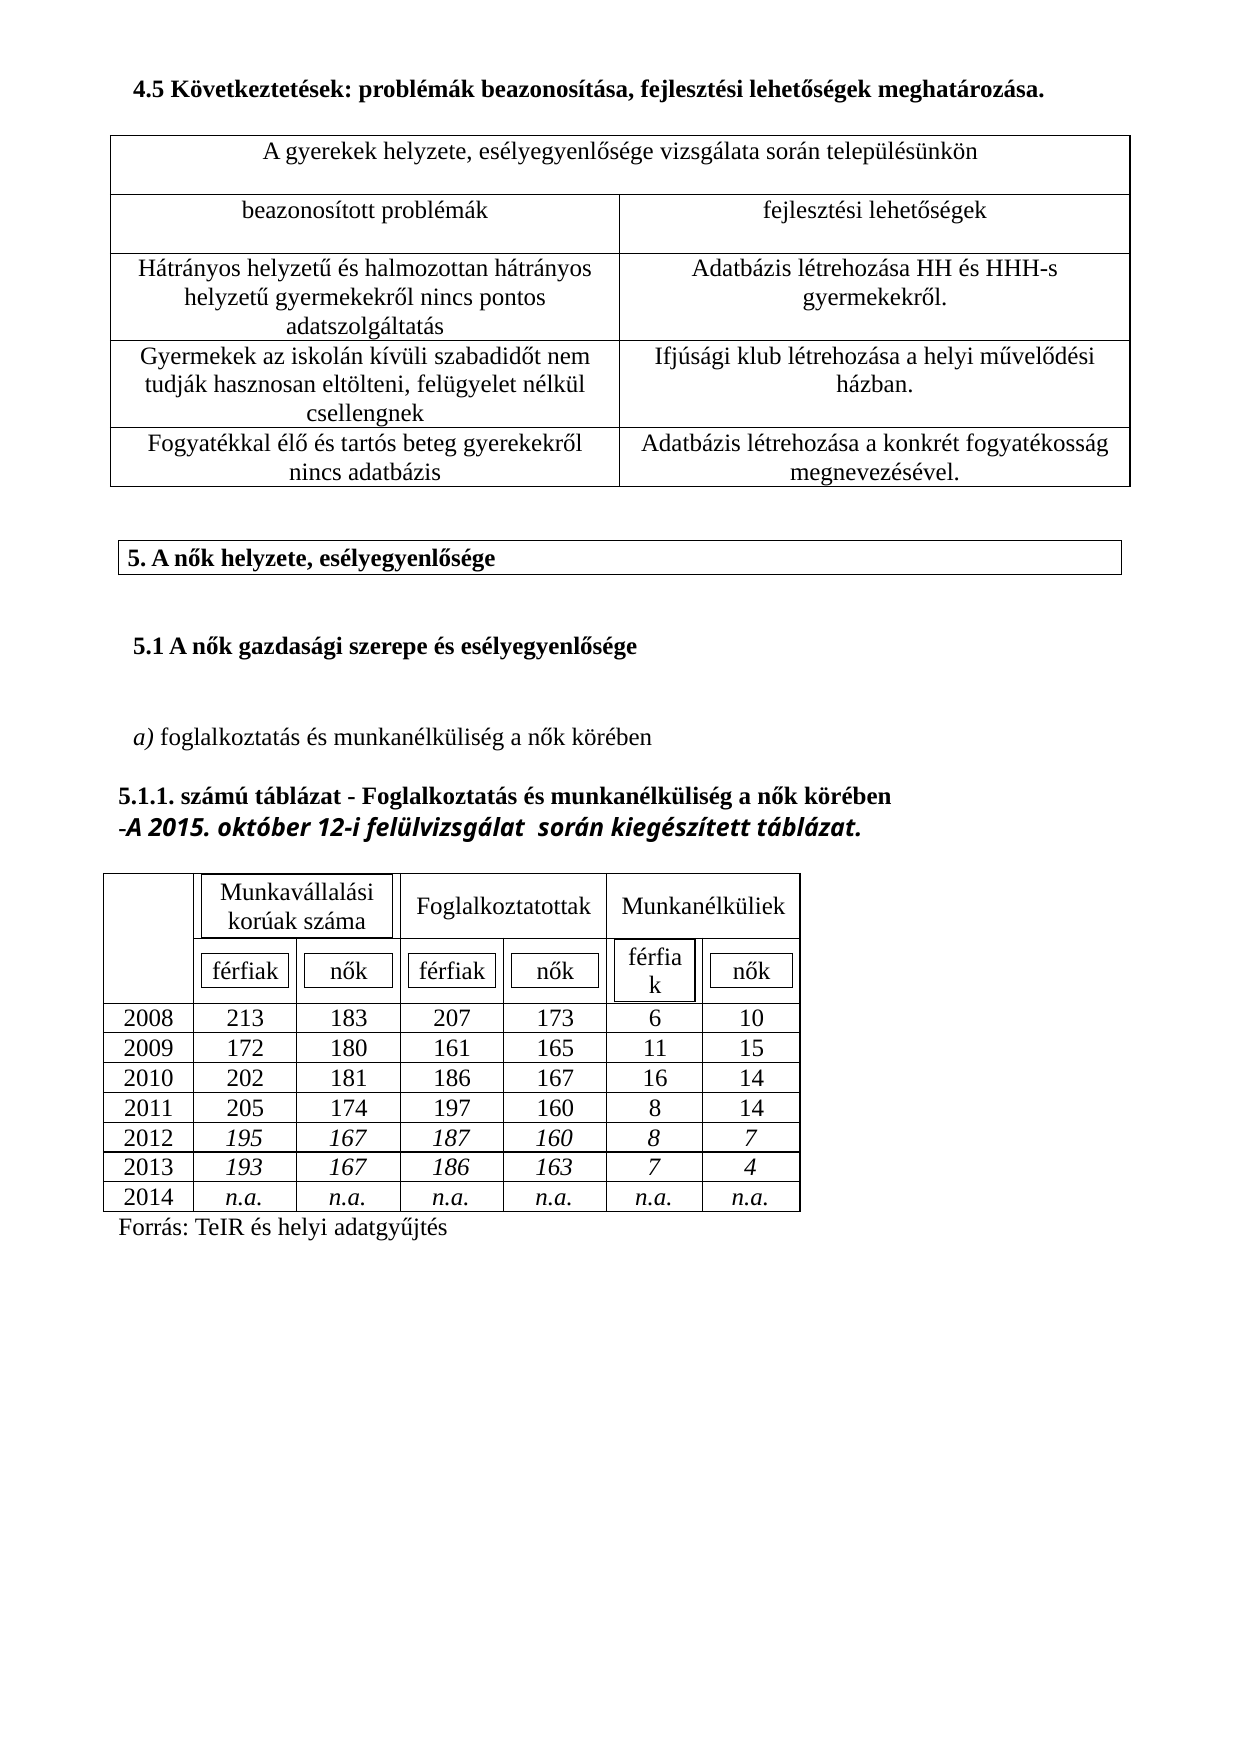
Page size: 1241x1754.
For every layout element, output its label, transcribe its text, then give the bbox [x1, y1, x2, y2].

text 5.1.1. számú táblázat - Foglalkoztatás és munkanélküliség a nők körében [118, 781, 1122, 810]
table_cell 2014 [104, 1182, 193, 1211]
table_cell 2009 [104, 1033, 193, 1062]
table_cell 186 [401, 1063, 503, 1092]
table_cell 163 [504, 1153, 606, 1181]
table_cell 167 [297, 1153, 400, 1181]
table_cell 195 [194, 1123, 296, 1151]
table_cell 2010 [104, 1063, 193, 1092]
table_cell 173 [504, 1004, 606, 1032]
text -A 2015. október 12-i felülvizsgálat során kiegészített táblázat. [118, 810, 1122, 844]
table_cell 7 [703, 1123, 799, 1151]
table_cell n.a. [607, 1182, 702, 1211]
table_cell 2008 [104, 1004, 193, 1032]
table_cell 197 [401, 1093, 503, 1122]
text 5.1 A nők gazdasági szerepe és esélyegyenlősége [118, 631, 1122, 660]
table_cell 167 [504, 1063, 606, 1092]
table_cell férfiak [194, 939, 296, 1002]
text 4.5 Következtetések: problémák beazonosítása, fejlesztési lehetőségek meghatározása. [118, 74, 1122, 102]
table_cell férfiak [401, 939, 503, 1002]
table_header [104, 874, 193, 1002]
table_cell 14 [703, 1093, 799, 1122]
text a) foglalkoztatás és munkanélküliség a nők körében [118, 722, 1122, 750]
table_cell fejlesztési lehetőségek [620, 195, 1129, 252]
table_cell n.a. [401, 1182, 503, 1211]
table_cell férfiak [615, 940, 694, 1001]
table_cell 186 [401, 1153, 503, 1181]
table_cell Adatbázis létrehozása a konkrét fogyatékosság megnevezésével. [620, 428, 1129, 486]
table_cell 180 [297, 1033, 400, 1062]
table_header Munkavállalási korúak száma [202, 875, 392, 937]
table_cell 202 [194, 1063, 296, 1092]
table_cell nők [703, 939, 799, 1002]
table_cell 7 [607, 1153, 702, 1181]
table_cell 4 [703, 1153, 799, 1181]
table_cell [607, 939, 614, 1002]
table_cell 187 [401, 1123, 503, 1151]
table_cell Adatbázis létrehozása HH és HHH-s gyermekekről. [620, 254, 1129, 340]
table_cell 15 [703, 1033, 799, 1062]
table_cell 160 [504, 1093, 606, 1122]
table_header Munkanélküliek [607, 874, 799, 938]
table_cell 11 [607, 1033, 702, 1062]
table_cell n.a. [194, 1182, 296, 1211]
table_header A gyerekek helyzete, esélyegyenlősége vizsgálata során településünkön [111, 136, 1129, 194]
table_cell n.a. [297, 1182, 400, 1211]
table_cell 161 [401, 1033, 503, 1062]
table_cell 10 [703, 1004, 799, 1032]
table_cell 165 [504, 1033, 606, 1062]
table_cell n.a. [703, 1182, 799, 1211]
table_cell n.a. [504, 1182, 606, 1211]
table_cell Hátrányos helyzetű és halmozottan hátrányos helyzetű gyermekekről nincs pontos adatszolgáltatás [111, 254, 619, 340]
table_cell Gyermekek az iskolán kívüli szabadidőt nem tudják hasznosan eltölteni, felügyelet nélkül csellengnek [111, 341, 619, 427]
table_cell 8 [607, 1123, 702, 1151]
table_cell 2011 [104, 1093, 193, 1122]
table_cell 172 [194, 1033, 296, 1062]
table_cell [696, 939, 702, 1002]
table_cell 2012 [104, 1123, 193, 1151]
text Forrás: TeIR és helyi adatgyűjtés [118, 1212, 1122, 1241]
table_cell 213 [194, 1004, 296, 1032]
table_cell 6 [607, 1004, 702, 1032]
table_cell 181 [297, 1063, 400, 1092]
table_cell 193 [194, 1153, 296, 1181]
table_cell Ifjúsági klub létrehozása a helyi művelődési házban. [620, 341, 1129, 427]
table_cell nők [504, 939, 606, 1002]
table_cell 167 [297, 1123, 400, 1151]
table_cell 205 [194, 1093, 296, 1122]
table_cell 2013 [104, 1153, 193, 1181]
text 5. A nők helyzete, esélyegyenlősége [119, 541, 1121, 574]
table_cell 160 [504, 1123, 606, 1151]
table_header Foglalkoztatottak [401, 874, 606, 938]
table_cell 16 [607, 1063, 702, 1092]
table_cell beazonosított problémák [111, 195, 619, 252]
table_cell 183 [297, 1004, 400, 1032]
table_cell 14 [703, 1063, 799, 1092]
table_cell nők [297, 939, 400, 1002]
table_cell Fogyatékkal élő és tartós beteg gyerekekről nincs adatbázis [111, 428, 619, 486]
table_cell 8 [607, 1093, 702, 1122]
table_cell 174 [297, 1093, 400, 1122]
table_cell 207 [401, 1004, 503, 1032]
